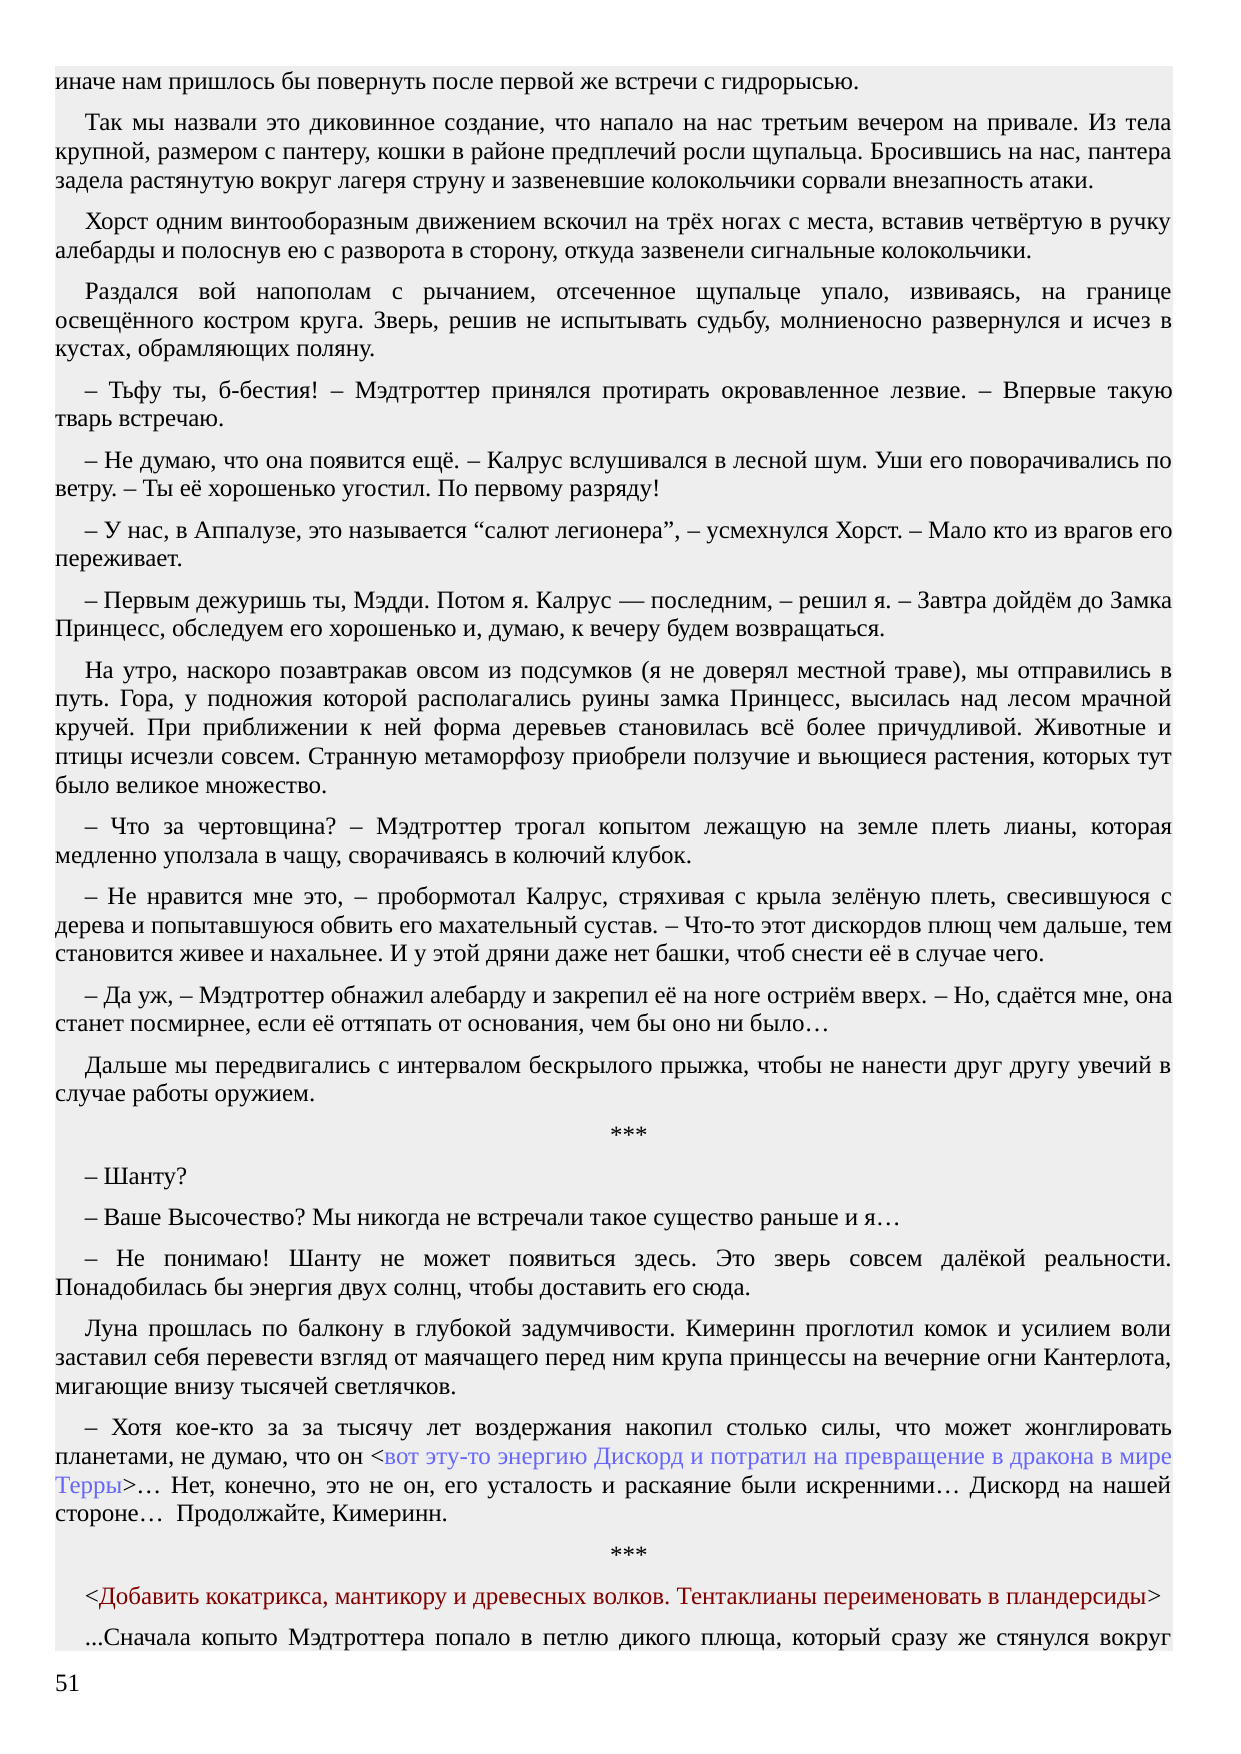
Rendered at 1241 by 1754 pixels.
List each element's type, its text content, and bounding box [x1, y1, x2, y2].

text Луна прошлась по балкону в глубокой задумчивости. Кимеринн проглотил комок и усилием воли заставил себя перевести взгляд от маячащего перед ним крупа принцессы на вечерние огни Кантерлота, мигающие внизу тысячей светлячков. [55, 1313, 1173, 1400]
text – Ваше Высочество? Мы никогда не встречали такое существо раньше и я… [55, 1202, 1173, 1231]
text – Не понимаю! Шанту не может появиться здесь. Это зверь совсем далёкой реальности. Понадобилась бы энергия двух солнц, чтобы доставить его сюда. [55, 1243, 1173, 1301]
text – У нас, в Аппалузе, это называется “салют легионера”, – усмехнулся Хорст. – Мало кто из врагов его переживает. [55, 515, 1173, 572]
text – Да уж, – Мэдтроттер обнажил алебарду и закрепил её на ноге остриём вверх. – Но, сдаётся мне, она станет посмирнее, если её оттяпать от основания, чем бы оно ни было… [55, 980, 1173, 1037]
text – Не нравится мне это, – пробормотал Калрус, стряхивая с крыла зелёную плеть, свесившуюся с дерева и попытавшуюся обвить его махательный сустав. – Что-то этот дискордов плющ чем дальше, тем становится живее и нахальнее. И у этой дряни даже нет башки, чтоб снести её в случае чего. [55, 881, 1173, 967]
text – Что за чертовщина? – Мэдтроттер трогал копытом лежащую на земле плеть лианы, которая медленно уползала в чащу, сворачиваясь в колючий клубок. [55, 811, 1173, 868]
text Дальше мы передвигались с интервалом бескрылого прыжка, чтобы не нанести друг другу увечий в случае работы оружием. [55, 1050, 1173, 1107]
text – Шанту? [55, 1161, 1173, 1190]
text На утро, наскоро позавтракав овсом из подсумков (я не доверял местной траве), мы отправились в путь. Гора, у подножия которой располагались руины замка Принцесс, высилась над лесом мрачной кручей. При приближении к ней форма деревьев становилась всё более причудливой. Животные и птицы исчезли совсем. Странную метаморфозу приобрели ползучие и вьющиеся растения, которых тут было великое множество. [55, 655, 1173, 798]
text Так мы назвали это диковинное создание, что напало на нас третьим вечером на привале. Из тела крупной, размером с пантеру, кошки в районе предплечий росли щупальца. Бросившись на нас, пантера задела растянутую вокруг лагеря струну и зазвеневшие колокольчики сорвали внезапность атаки. [55, 107, 1173, 193]
text *** [55, 1120, 1173, 1148]
text иначе нам пришлось бы повернуть после первой же встречи с гидрорысью. [55, 66, 1173, 95]
text ...Сначала копыто Мэдтроттера попало в петлю дикого плюща, который сразу же стянулся вокруг [55, 1622, 1173, 1651]
text – Хотя кое-кто за за тысячу лет воздержания накопил столько силы, что может жонглировать планетами, не думаю, что он <вот эту-то энергию Дискорд и потратил на превращение в дракона в мире Терры>… Нет, конечно, это не он, его усталость и раскаяние были искренними… Дискорд на нашей стороне… Продолжайте, Кимеринн. [55, 1412, 1173, 1527]
text Хорст одним винтооборазным движением вскочил на трёх ногах с места, вставив четвёртую в ручку алебарды и полоснув ею с разворота в сторону, откуда зазвенели сигнальные колокольчики. [55, 206, 1173, 263]
text <Добавить кокатрикса, мантикору и древесных волков. Тентаклианы переименовать в пландерсиды> [55, 1581, 1173, 1610]
text – Первым дежуришь ты, Мэдди. Потом я. Калрус — последним, – решил я. – Завтра дойдём до Замка Принцесс, обследуем его хорошенько и, думаю, к вечеру будем возвращаться. [55, 585, 1173, 642]
text Раздался вой напополам с рычанием, отсеченное щупальце упало, извиваясь, на границе освещённого костром круга. Зверь, решив не испытывать судьбу, молниеносно развернулся и исчез в кустах, обрамляющих поляну. [55, 276, 1173, 362]
text – Не думаю, что она появится ещё. – Калрус вслушивался в лесной шум. Уши его поворачивались по ветру. – Ты её хорошенько угостил. По первому разряду! [55, 445, 1173, 502]
text – Тьфу ты, б-бестия! – Мэдтроттер принялся протирать окровавленное лезвие. – Впервые такую тварь встречаю. [55, 375, 1173, 432]
text *** [55, 1540, 1173, 1568]
